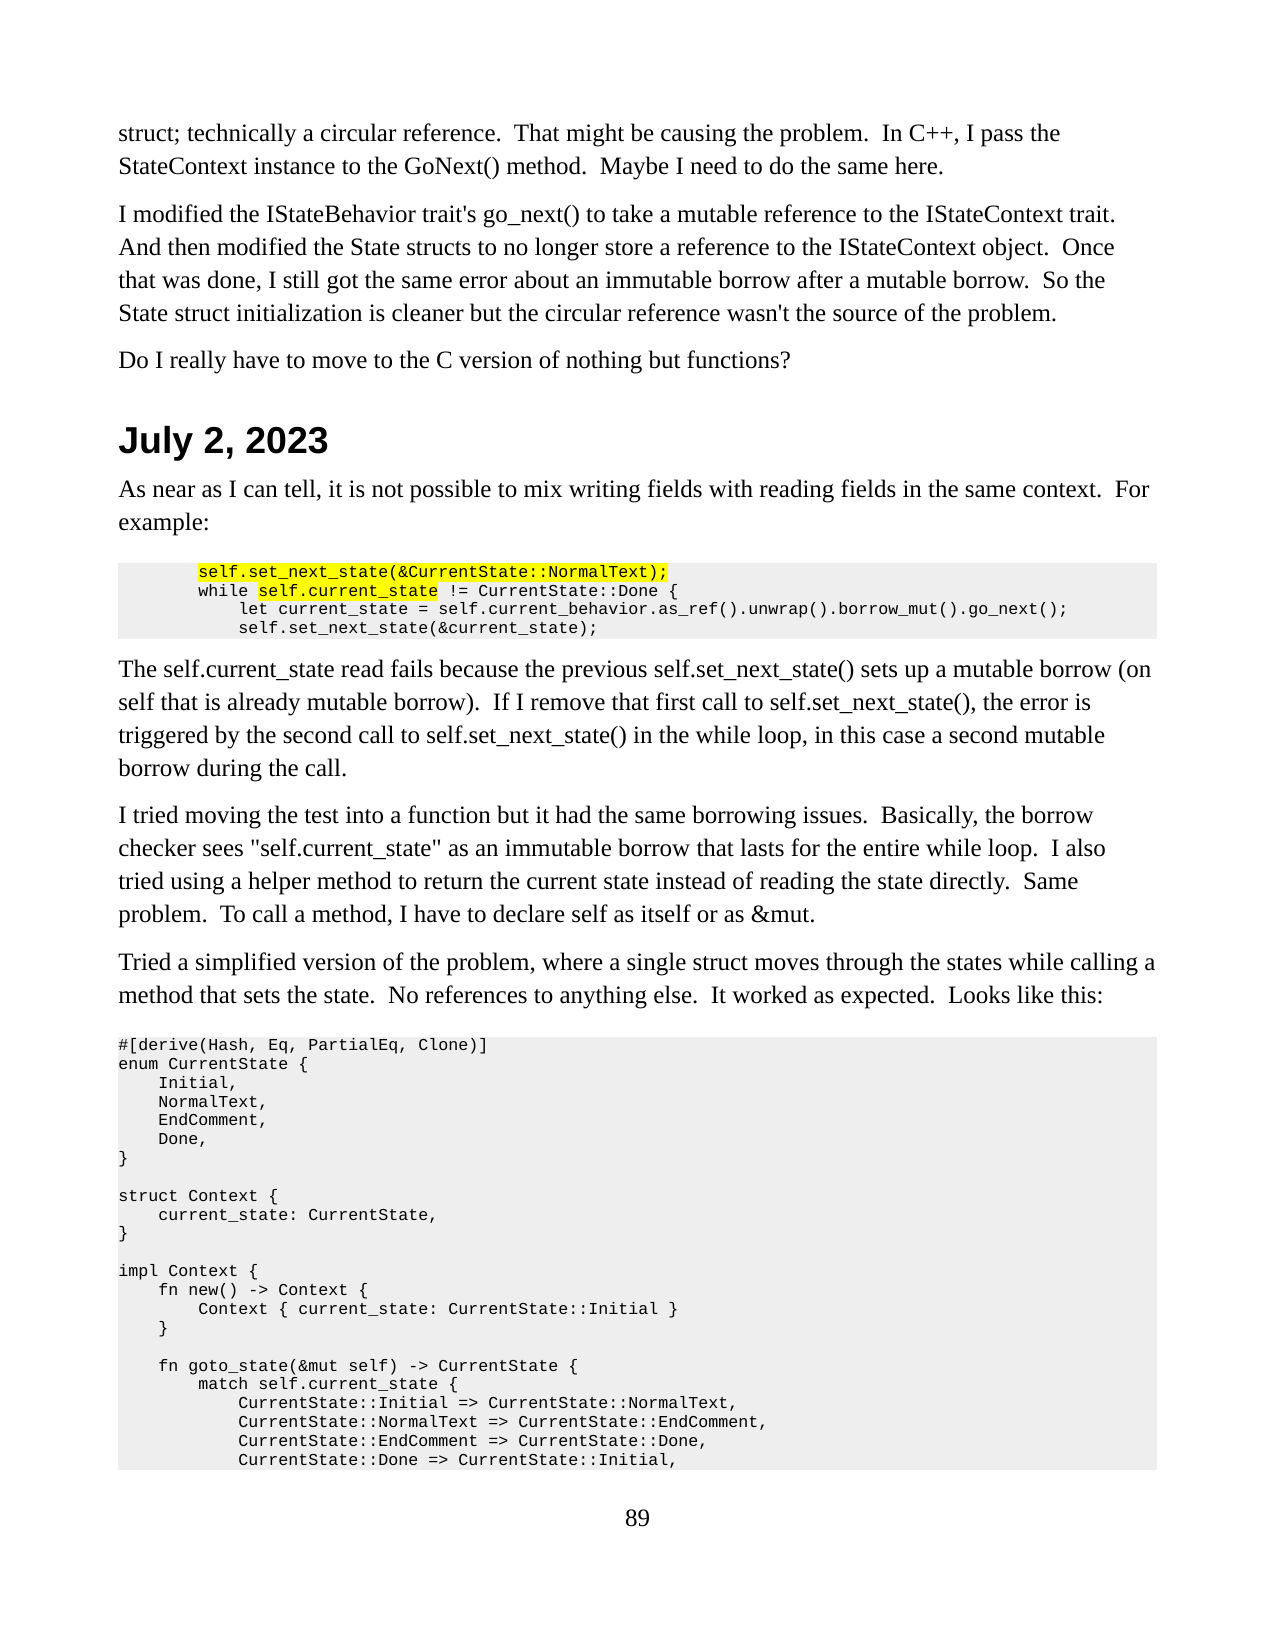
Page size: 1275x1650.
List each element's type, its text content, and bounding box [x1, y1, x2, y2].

text CurrentState::Done => CurrentState::Initial, [118, 1451, 1157, 1470]
text self.set_next_state(&current_state); [118, 620, 1157, 639]
subtitle July 2, 2023 [118, 418, 1157, 461]
text enum CurrentState { [118, 1055, 1157, 1074]
text while self.current_state != CurrentState::Done { [118, 582, 1157, 601]
text } [118, 1150, 1157, 1168]
text The self.current_state read fails because the previous self.set_next_state() sets up a mutable borrow (on self that is already mutable borrow). If I remove that first call to self.set_next_state(), the error is triggered by the second call to self.set_next_state() in the while loop, in this case a second mutable borrow during the call. [118, 654, 1157, 781]
text CurrentState::EndComment => CurrentState::Done, [118, 1432, 1157, 1451]
text let current_state = self.current_behavior.as_ref().unwrap().borrow_mut().go_next(); [118, 601, 1157, 620]
text match self.current_state { [118, 1376, 1157, 1395]
text self.set_next_state(&CurrentState::NormalText); [118, 563, 1157, 582]
text I tried moving the test into a function but it had the same borrowing issues. Basically, the borrow checker sees "self.current_state" as an immutable borrow that lasts for the entire while loop. I also tried using a helper method to return the current state instead of reading the state directly. Same problem. To call a method, I have to declare self as itself or as &mut. [118, 800, 1157, 928]
text } [118, 1319, 1157, 1338]
text Context { current_state: CurrentState::Initial } [118, 1301, 1157, 1319]
text Tried a simplified version of the problem, where a single struct moves through the states while calling a method that sets the state. No references to anything else. It worked as expected. Looks like this: [118, 947, 1157, 1009]
text NormalText, [118, 1093, 1157, 1112]
text struct; technically a circular reference. That might be causing the problem. In C++, I pass the StateContext instance to the GoNext() method. Maybe I need to do the same here. [118, 118, 1157, 180]
text I modified the IStateBehavior trait's go_next() to take a mutable reference to the IStateContext trait. And then modified the State structs to no longer store a reference to the IStateContext object. Once that was done, I still got the same error about an immutable borrow after a mutable borrow. So the State struct initialization is cleaner but the circular reference wasn't the source of the problem. [118, 199, 1157, 327]
text As near as I can tell, it is not possible to mix writing fields with reading fields in the same context. For example: [118, 474, 1157, 535]
text #[derive(Hash, Eq, PartialEq, Clone)] [118, 1037, 1157, 1055]
text Done, [118, 1131, 1157, 1150]
text CurrentState::NormalText => CurrentState::EndComment, [118, 1414, 1157, 1432]
text Do I really have to move to the C version of nothing but functions? [118, 345, 1157, 374]
text Initial, [118, 1074, 1157, 1093]
text fn goto_state(&mut self) -> CurrentState { [118, 1357, 1157, 1376]
text EndComment, [118, 1112, 1157, 1131]
text CurrentState::Initial => CurrentState::NormalText, [118, 1395, 1157, 1414]
text } [118, 1225, 1157, 1244]
text struct Context { [118, 1187, 1157, 1206]
text current_state: CurrentState, [118, 1206, 1157, 1225]
text impl Context { [118, 1263, 1157, 1282]
text fn new() -> Context { [118, 1282, 1157, 1301]
